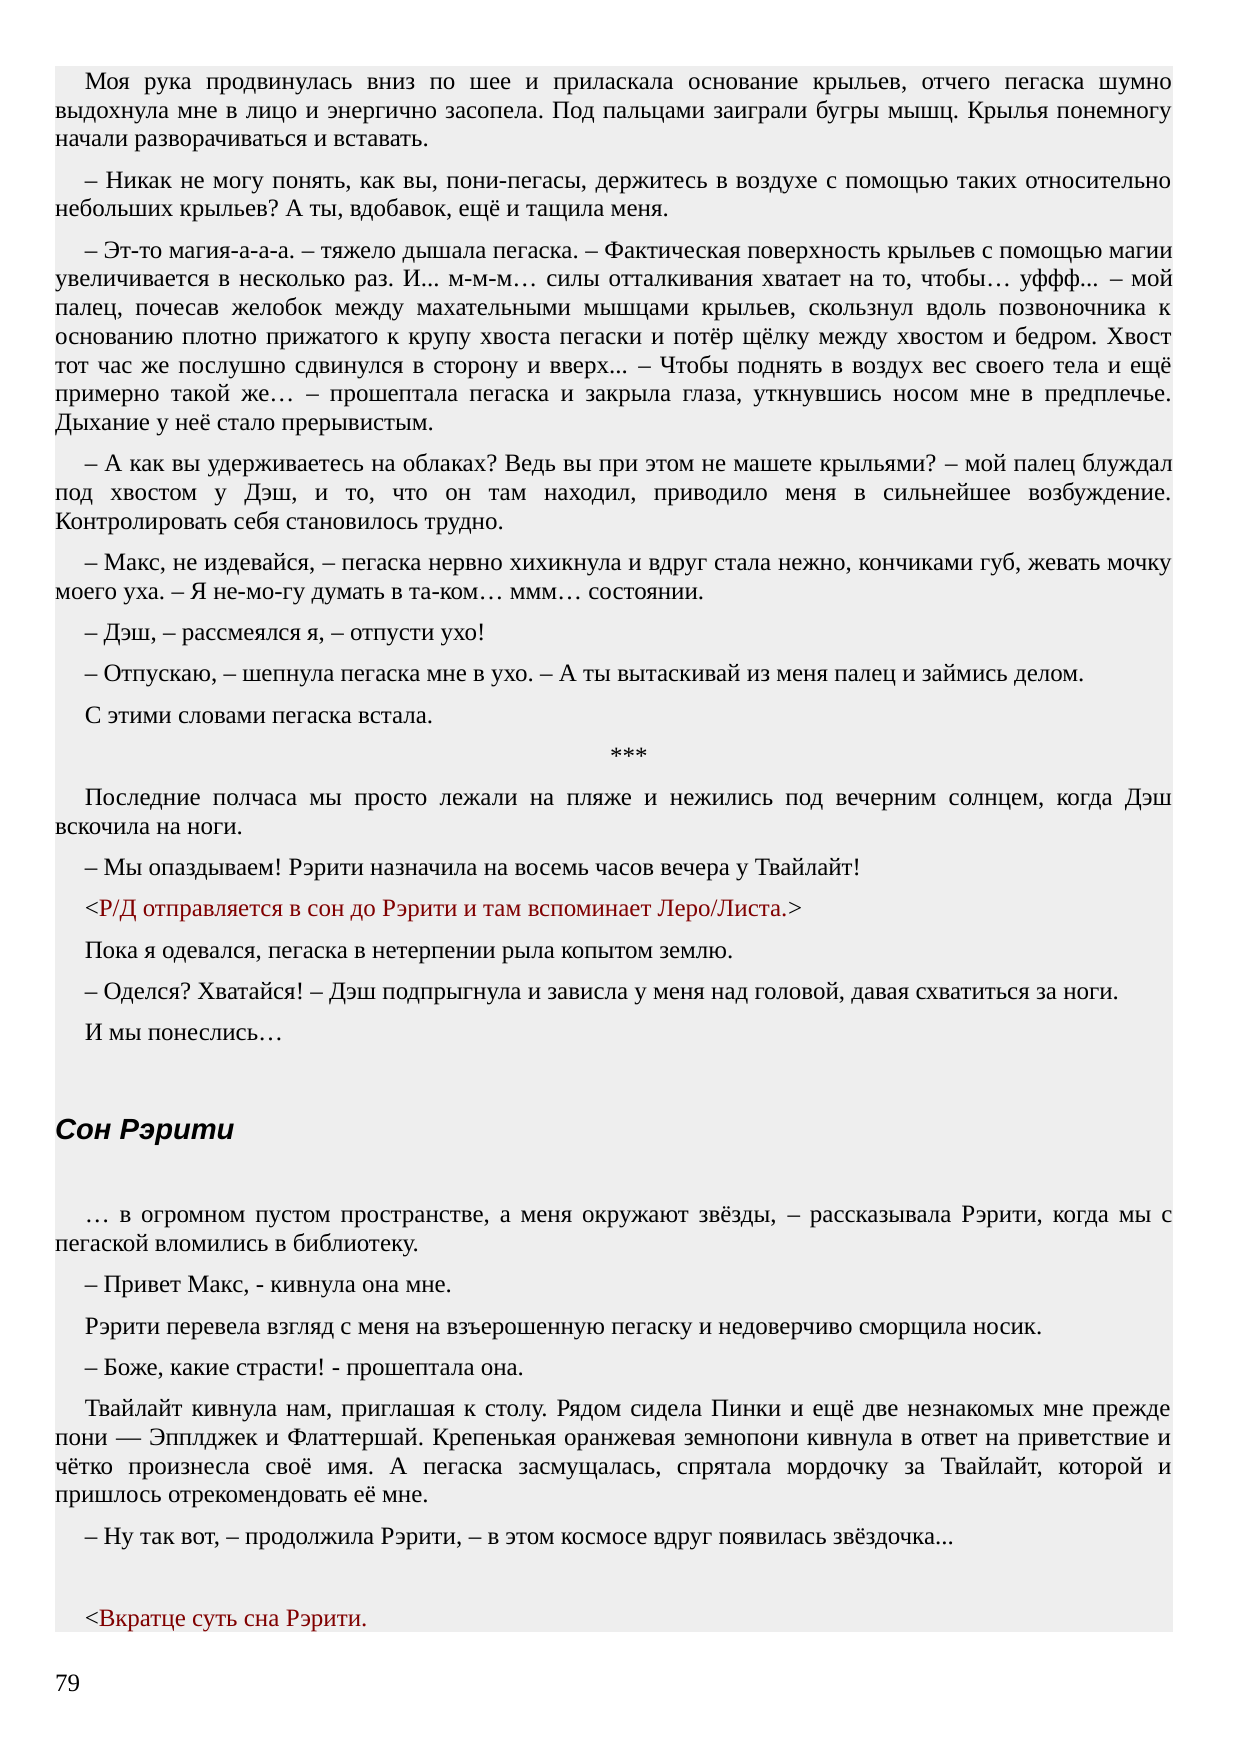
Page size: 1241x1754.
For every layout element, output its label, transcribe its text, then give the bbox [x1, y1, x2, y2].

text – Оделся? Хватайся! – Дэш подпрыгнула и зависла у меня над головой, давая схватиться за ноги. [55, 976, 1173, 1005]
text – Дэш, – рассмеялся я, – отпусти ухо! [55, 617, 1173, 646]
text – Макс, не издевайся, – пегаска нервно хихикнула и вдруг стала нежно, кончиками губ, жевать мочку моего уха. – Я не-мо-гу думать в та-ком… ммм… состоянии. [55, 547, 1173, 605]
text Твайлайт кивнула нам, приглашая к столу. Рядом сидела Пинки и ещё две незнакомых мне прежде пони — Эпплджек и Флаттершай. Крепенькая оранжевая земнопони кивнула в ответ на приветствие и чётко произнесла своё имя. А пегаска засмущалась, спрятала мордочку за Твайлайт, которой и пришлось отрекомендовать её мне. [55, 1393, 1173, 1508]
text – Привет Макс, - кивнула она мне. [55, 1269, 1173, 1298]
text С этими словами пегаска встала. [55, 700, 1173, 728]
text – Никак не могу понять, как вы, пони-пегасы, держитесь в воздухе с помощью таких относительно небольших крыльев? А ты, вдобавок, ещё и тащила меня. [55, 165, 1173, 222]
text – Мы опаздываем! Рэрити назначила на восемь часов вечера у Твайлайт! [55, 852, 1173, 881]
text *** [55, 741, 1173, 770]
text И мы понеслись… [55, 1017, 1173, 1046]
text Пока я одевался, пегаска в нетерпении рыла копытом землю. [55, 935, 1173, 963]
text – Эт-то магия-а-а-а. – тяжело дышала пегаска. – Фактическая поверхность крыльев с помощью магии увеличивается в несколько раз. И... м-м-м… силы отталкивания хватает на то, чтобы… уффф... – мой палец, почесав желобок между махательными мышцами крыльев, скользнул вдоль позвоночника к основанию плотно прижатого к крупу хвоста пегаски и потёр щёлку между хвостом и бедром. Хвост тот час же послушно сдвинулся в сторону и вверх... – Чтобы поднять в воздух вес своего тела и ещё примерно такой же… – прошептала пегаска и закрыла глаза, уткнувшись носом мне в предплечье. Дыхание у неё стало прерывистым. [55, 235, 1173, 436]
text <Р/Д отправляется в сон до Рэрити и там вспоминает Леро/Листа.> [55, 893, 1173, 922]
text – А как вы удерживаетесь на облаках? Ведь вы при этом не машете крыльями? – мой палец блуждал под хвостом у Дэш, и то, что он там находил, приводило меня в сильнейшее возбуждение. Контролировать себя становилось трудно. [55, 448, 1173, 535]
text Последние полчаса мы просто лежали на пляже и нежились под вечерним солнцем, когда Дэш вскочила на ноги. [55, 782, 1173, 840]
text – Ну так вот, – продолжила Рэрити, – в этом космосе вдруг появилась звёздочка... [55, 1521, 1173, 1549]
subtitle Сон Рэрити [55, 1112, 1173, 1146]
text Рэрити перевела взгляд с меня на взъерошенную пегаску и недоверчиво сморщила носик. [55, 1311, 1173, 1339]
text … в огромном пустом пространстве, а меня окружают звёзды, – рассказывала Рэрити, когда мы с пегаской вломились в библиотеку. [55, 1199, 1173, 1257]
text Моя рука продвинулась вниз по шее и приласкала основание крыльев, отчего пегаска шумно выдохнула мне в лицо и энергично засопела. Под пальцами заиграли бугры мышц. Крылья понемногу начали разворачиваться и вставать. [55, 66, 1173, 152]
text <Вкратце суть сна Рэрити. [55, 1603, 1173, 1632]
text – Отпускаю, – шепнула пегаска мне в ухо. – А ты вытаскивай из меня палец и займись делом. [55, 658, 1173, 687]
text – Боже, какие страсти! - прошептала она. [55, 1352, 1173, 1381]
